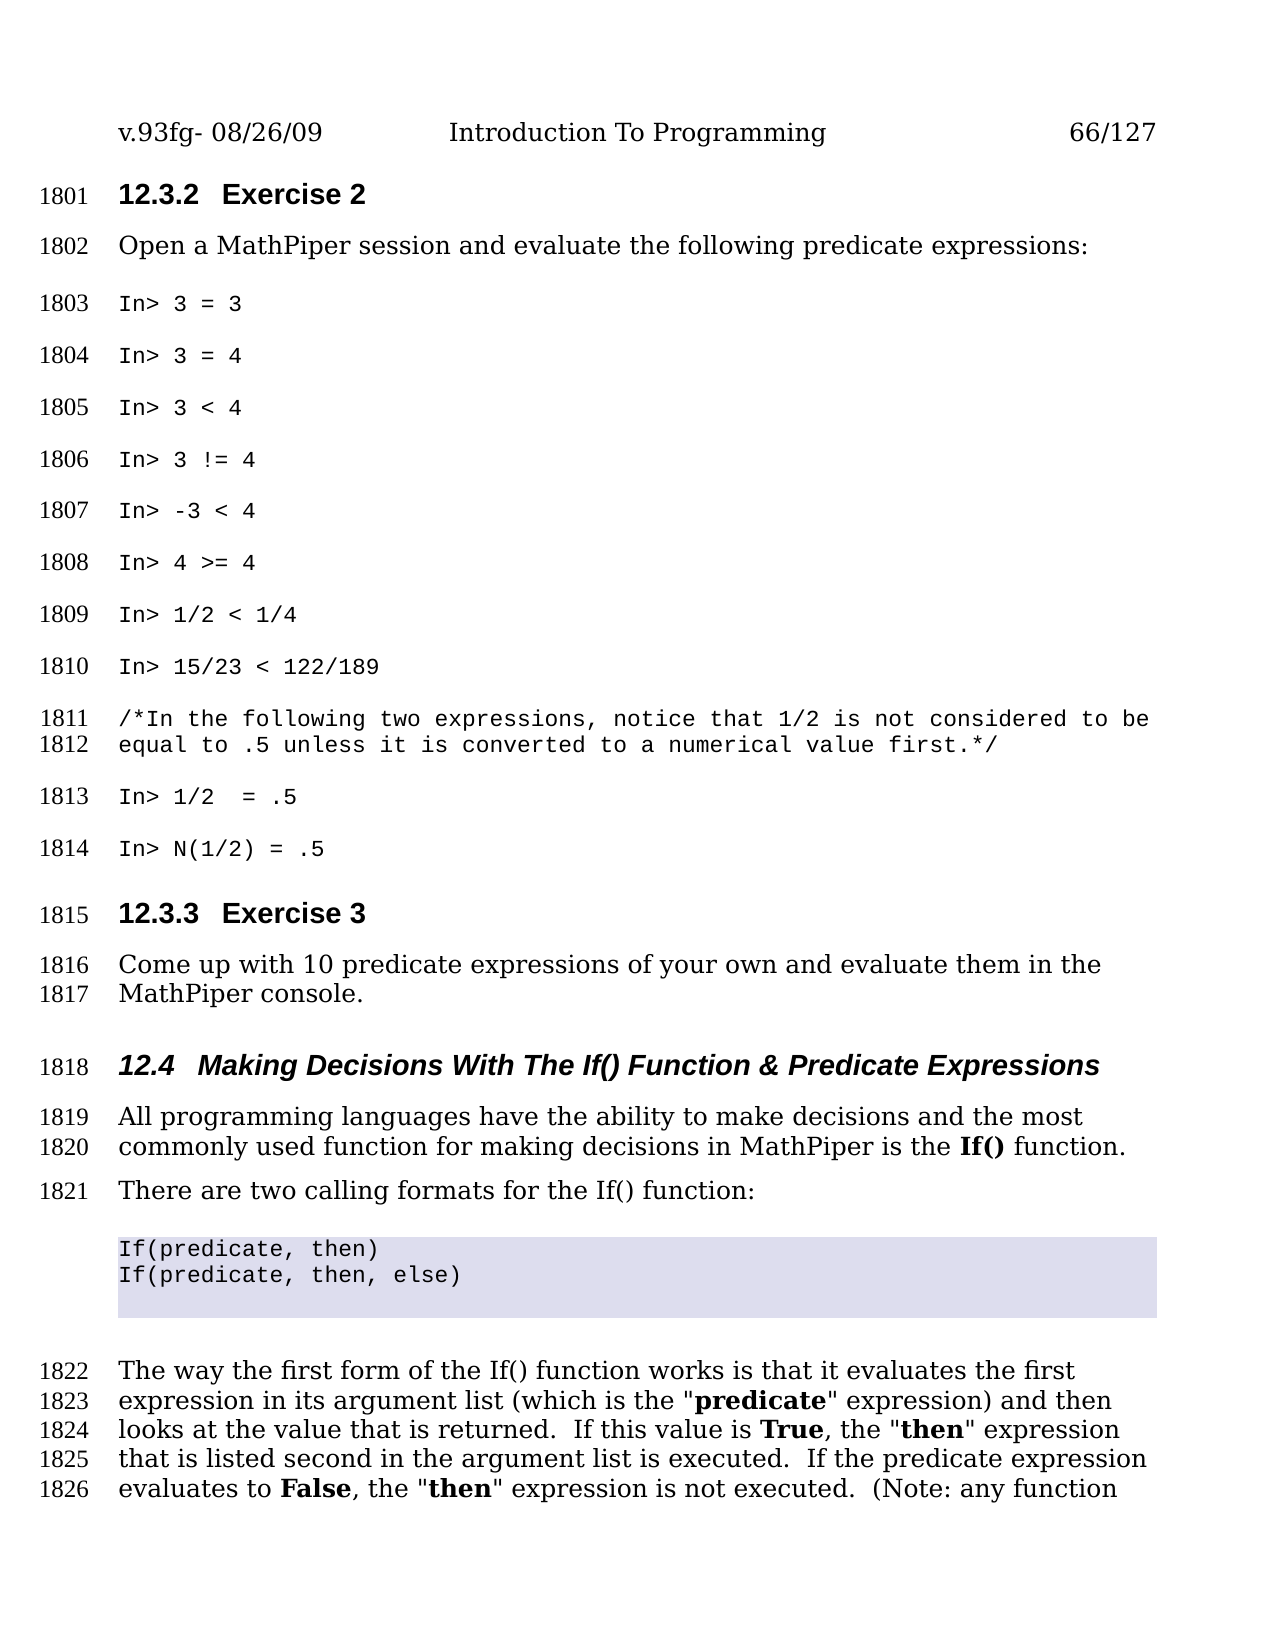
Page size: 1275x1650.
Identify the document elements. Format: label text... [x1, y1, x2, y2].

text Open a MathPiper session and evaluate the following predicate expressions: [118, 231, 1157, 260]
text In> 3 = 4 [118, 344, 1157, 370]
text In> -3 < 4 [118, 500, 1157, 526]
text There are two calling formats for the If() function: [118, 1176, 1157, 1205]
table_header If(predicate, then) If(predicate, then, else) [118, 1237, 1157, 1318]
text In> N(1/2) = .5 [118, 837, 1157, 863]
text /*In the following two expressions, notice that 1/2 is not considered to be equal to .5 unless it is converted to a numerical value first.*/ [118, 707, 1157, 759]
text All programming languages have the ability to make decisions and the most commonly used function for making decisions in MathPiper is the If() function. [118, 1102, 1157, 1161]
text Come up with 10 predicate expressions of your own and evaluate them in the MathPiper console. [118, 951, 1157, 1009]
subtitle Exercise 3 [118, 896, 1157, 929]
text The way the first form of the If() function works is that it evaluates the first expression in its argument list (which is the "predicate" expression) and then looks at the value that is returned. If this value is True, the "then" expression that is listed second in the argument list is executed. If the predicate expression evaluates to False, the "then" expression is not executed. (Note: any function [118, 1357, 1157, 1503]
text In> 4 >= 4 [118, 552, 1157, 578]
text In> 3 = 3 [118, 292, 1157, 318]
text In> 15/23 < 122/189 [118, 656, 1157, 681]
text In> 3 < 4 [118, 396, 1157, 422]
text In> 1/2 = .5 [118, 785, 1157, 811]
text In> 3 != 4 [118, 448, 1157, 474]
subtitle Exercise 2 [118, 177, 1157, 210]
text In> 1/2 < 1/4 [118, 604, 1157, 629]
subtitle Making Decisions With The If() Function & Predicate Expressions [118, 1048, 1157, 1081]
